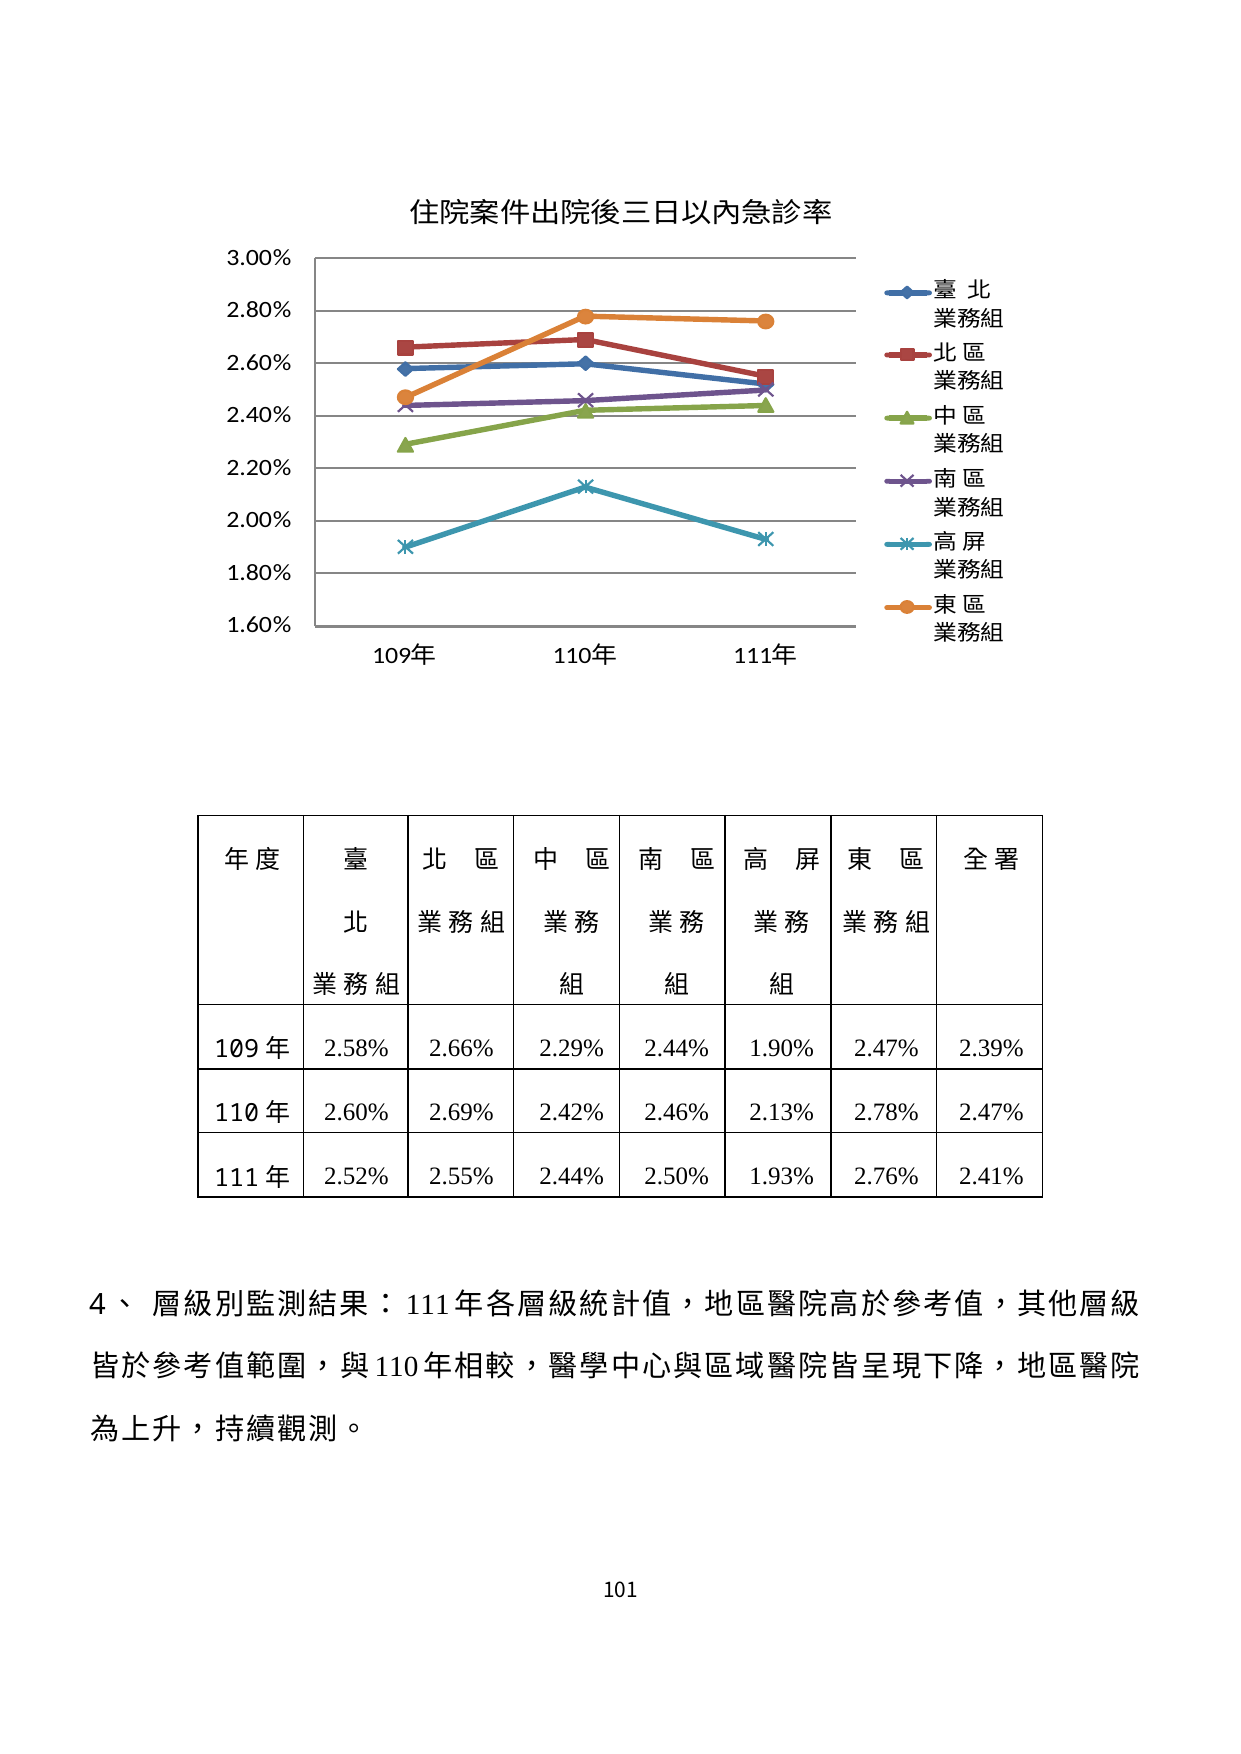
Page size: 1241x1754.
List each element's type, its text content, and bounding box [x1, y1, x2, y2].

table_cell 2.78% [832, 1070, 936, 1132]
table_header 全署 [937, 816, 1042, 1004]
table_header 臺 北 業務組 [304, 816, 407, 1004]
table_header 中 區 業務組 [514, 816, 619, 1004]
table_cell 2.44% [620, 1005, 724, 1068]
table_cell 109年 [199, 1005, 303, 1068]
table_cell 2.41% [937, 1133, 1042, 1196]
table_cell 2.50% [620, 1133, 724, 1196]
table_header 北 區 業務組 [409, 816, 513, 1004]
table_cell 2.60% [304, 1070, 407, 1132]
table_cell 2.47% [937, 1070, 1042, 1132]
table_cell 2.69% [409, 1070, 513, 1132]
table_cell 2.47% [832, 1005, 936, 1068]
table_header 年度 [199, 816, 303, 1004]
table_cell 1.93% [726, 1133, 830, 1196]
table_cell 2.76% [832, 1133, 936, 1196]
table_cell 2.66% [409, 1005, 513, 1068]
list 層級別監測結果：111年各層級統計值，地區醫院高於參考值，其他層級皆於參考值範圍，與110年相較，醫學中心與區域醫院皆呈現下降，地區醫院為上升，持續觀測。 [89, 1260, 1145, 1510]
table_header 東 區 業務組 [832, 816, 936, 1004]
table_cell 2.39% [937, 1005, 1042, 1068]
table_cell 2.42% [514, 1070, 619, 1132]
table_cell 2.13% [726, 1070, 830, 1132]
table_cell 2.44% [514, 1133, 619, 1196]
table_header 高 屏 業務組 [726, 816, 830, 1004]
table_cell 110年 [199, 1070, 303, 1132]
table_cell 1.90% [726, 1005, 830, 1068]
table_header 南 區 業務組 [620, 816, 724, 1004]
table_cell 111年 [199, 1133, 303, 1196]
table_cell 2.58% [304, 1005, 407, 1068]
table_cell 2.46% [620, 1070, 724, 1132]
table_cell 2.55% [409, 1133, 513, 1196]
table_cell 2.52% [304, 1133, 407, 1196]
table_cell 2.29% [514, 1005, 619, 1068]
